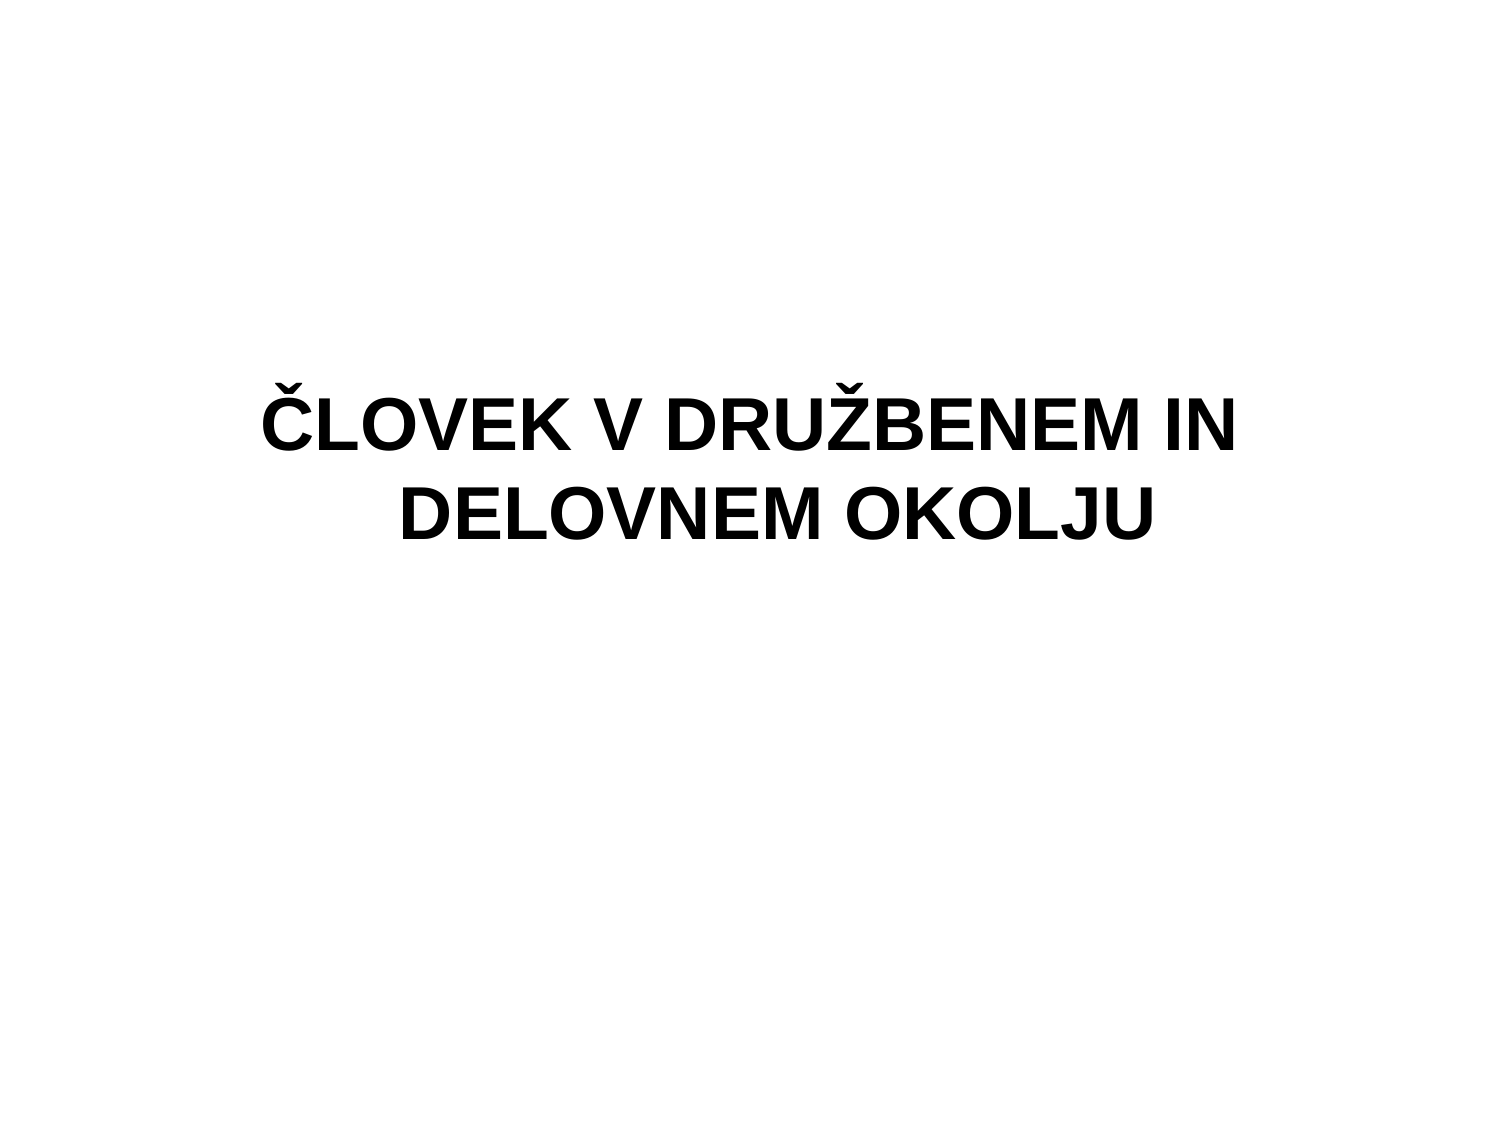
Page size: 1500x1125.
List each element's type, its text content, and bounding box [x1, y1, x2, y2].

list ČLOVEK V DRUŽBENEM IN DELOVNEM OKOLJU [75, 262, 1425, 1005]
